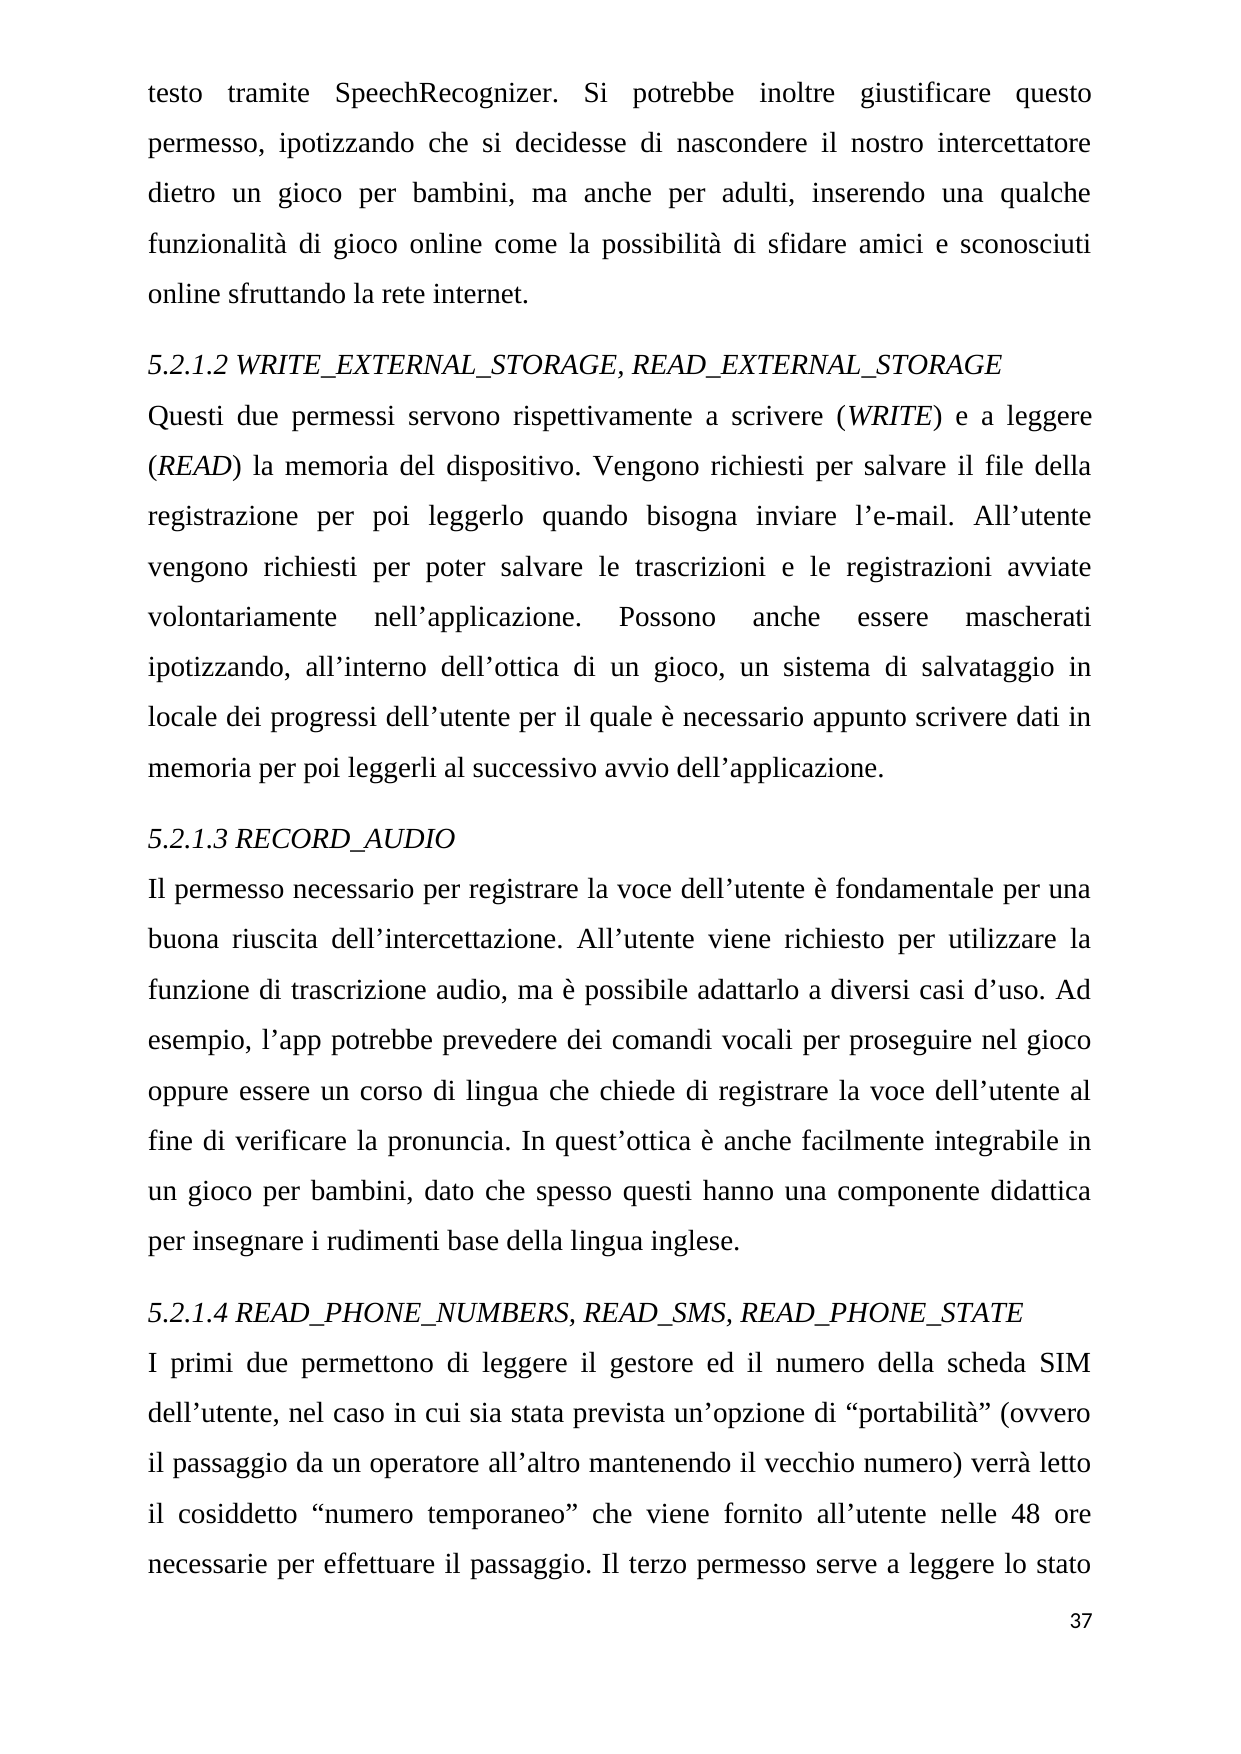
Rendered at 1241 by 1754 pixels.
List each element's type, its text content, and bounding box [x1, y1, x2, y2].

subtitle 5.2.1.3 RECORD_AUDIO [148, 821, 1092, 854]
text I primi due permettono di leggere il gestore ed il numero della scheda SIM dell’utente, nel caso in cui sia stata prevista un’opzione di “portabilità” (ovvero il passaggio da un operatore all’altro mantenendo il vecchio numero) verrà letto il cosiddetto “numero temporaneo” che viene fornito all’utente nelle 48 ore necessarie per effettuare il passaggio. Il terzo permesso serve a leggere lo stato [148, 1345, 1092, 1580]
subtitle 5.2.1.2 WRITE_EXTERNAL_STORAGE, READ_EXTERNAL_STORAGE [148, 347, 1092, 381]
subtitle 5.2.1.4 READ_PHONE_NUMBERS, READ_SMS, READ_PHONE_STATE [148, 1295, 1092, 1328]
text Il permesso necessario per registrare la voce dell’utente è fondamentale per una buona riuscita dell’intercettazione. All’utente viene richiesto per utilizzare la funzione di trascrizione audio, ma è possibile adattarlo a diversi casi d’uso. Ad esempio, l’app potrebbe prevedere dei comandi vocali per proseguire nel gioco oppure essere un corso di lingua che chiede di registrare la voce dell’utente al fine di verificare la pronuncia. In quest’ottica è anche facilmente integrabile in un gioco per bambini, dato che spesso questi hanno una componente didattica per insegnare i rudimenti base della lingua inglese. [148, 871, 1092, 1257]
text testo tramite SpeechRecognizer. Si potrebbe inoltre giustificare questo permesso, ipotizzando che si decidesse di nascondere il nostro intercettatore dietro un gioco per bambini, ma anche per adulti, inserendo una qualche funzionalità di gioco online come la possibilità di sfidare amici e sconosciuti online sfruttando la rete internet. [148, 75, 1092, 310]
text Questi due permessi servono rispettivamente a scrivere (WRITE) e a leggere (READ) la memoria del dispositivo. Vengono richiesti per salvare il file della registrazione per poi leggerlo quando bisogna inviare l’e-mail. All’utente vengono richiesti per poter salvare le trascrizioni e le registrazioni avviate volontariamente nell’applicazione. Possono anche essere mascherati ipotizzando, all’interno dell’ottica di un gioco, un sistema di salvataggio in locale dei progressi dell’utente per il quale è necessario appunto scrivere dati in memoria per poi leggerli al successivo avvio dell’applicazione. [148, 398, 1092, 783]
